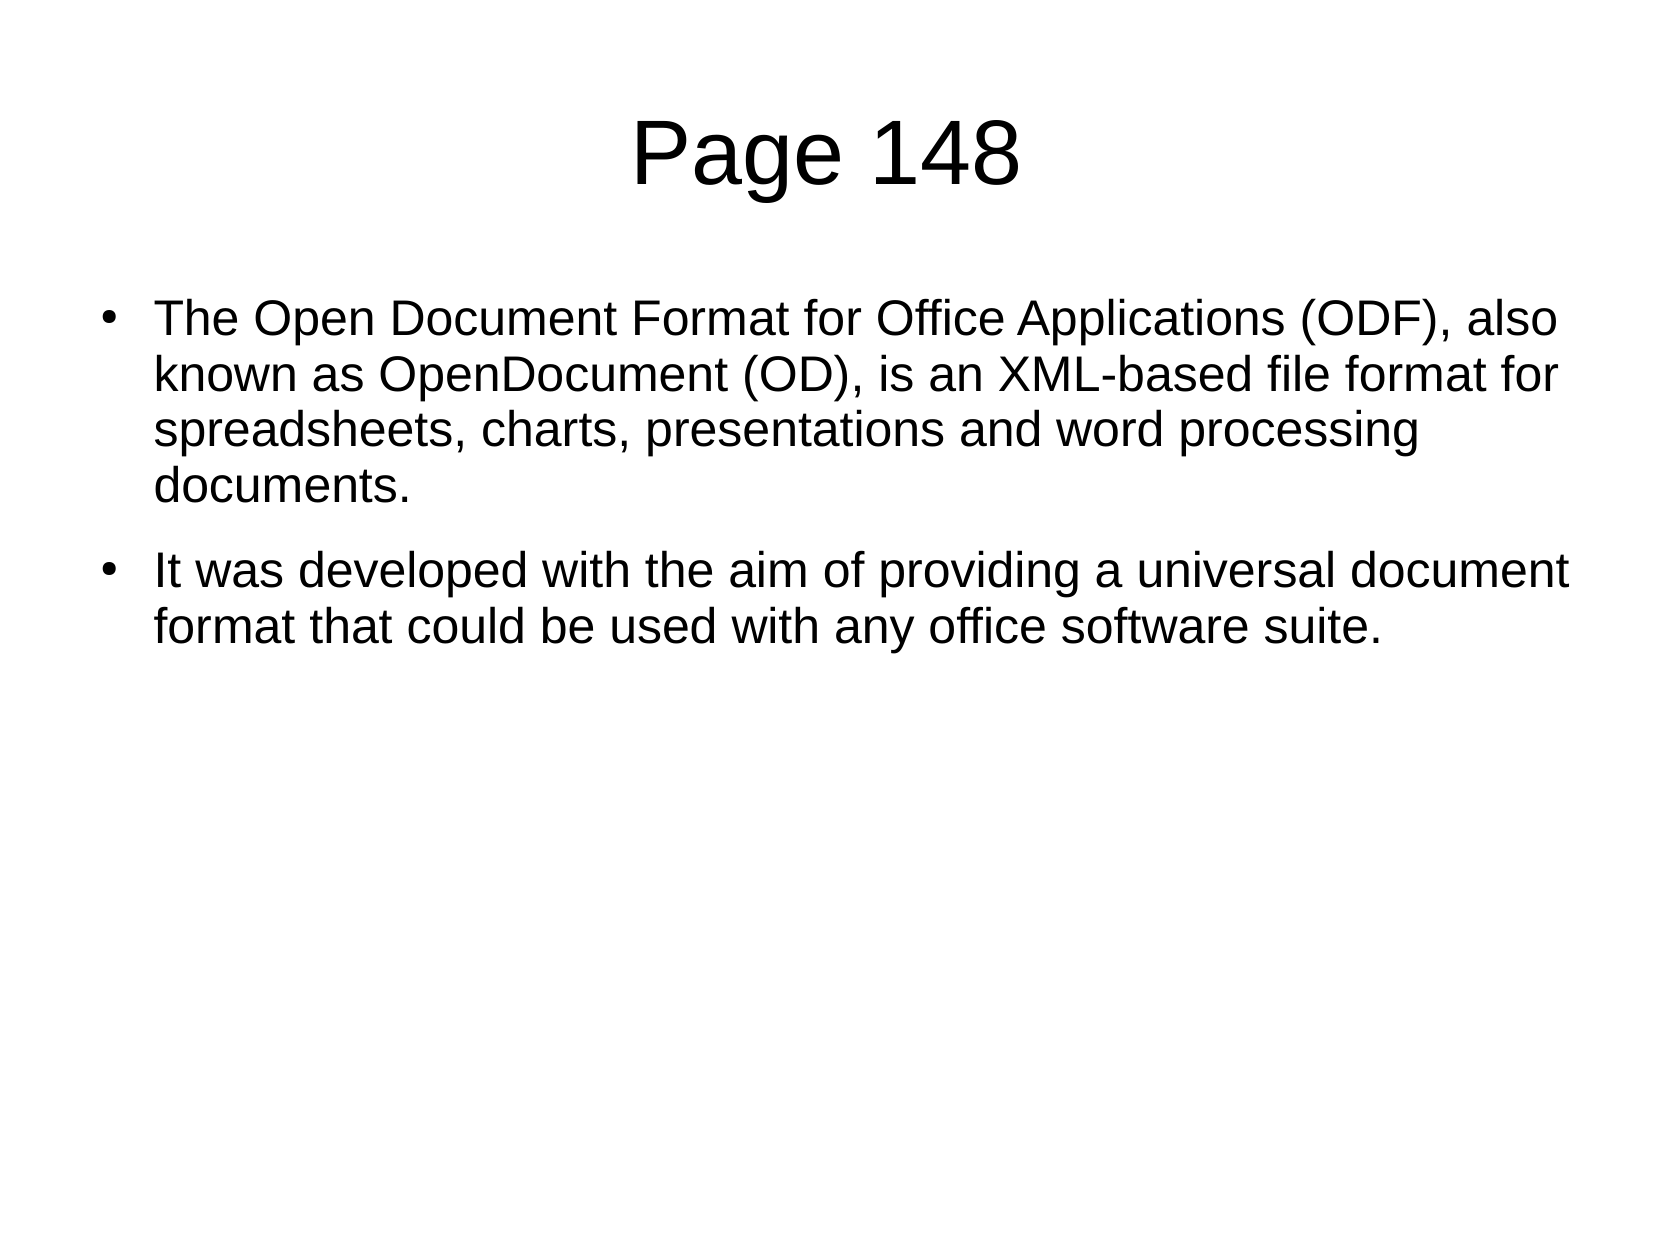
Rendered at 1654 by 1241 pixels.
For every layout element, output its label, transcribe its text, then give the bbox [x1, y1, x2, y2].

list The Open Document Format for Office Applications (ODF), also known as OpenDocument (OD), is an XML-based file format for spreadsheets, charts, presentations and word processing documents. It was developed with the aim of providing a universal document format that could be used with any office software suite. [82, 290, 1571, 1109]
title Page 148 [82, 49, 1571, 257]
